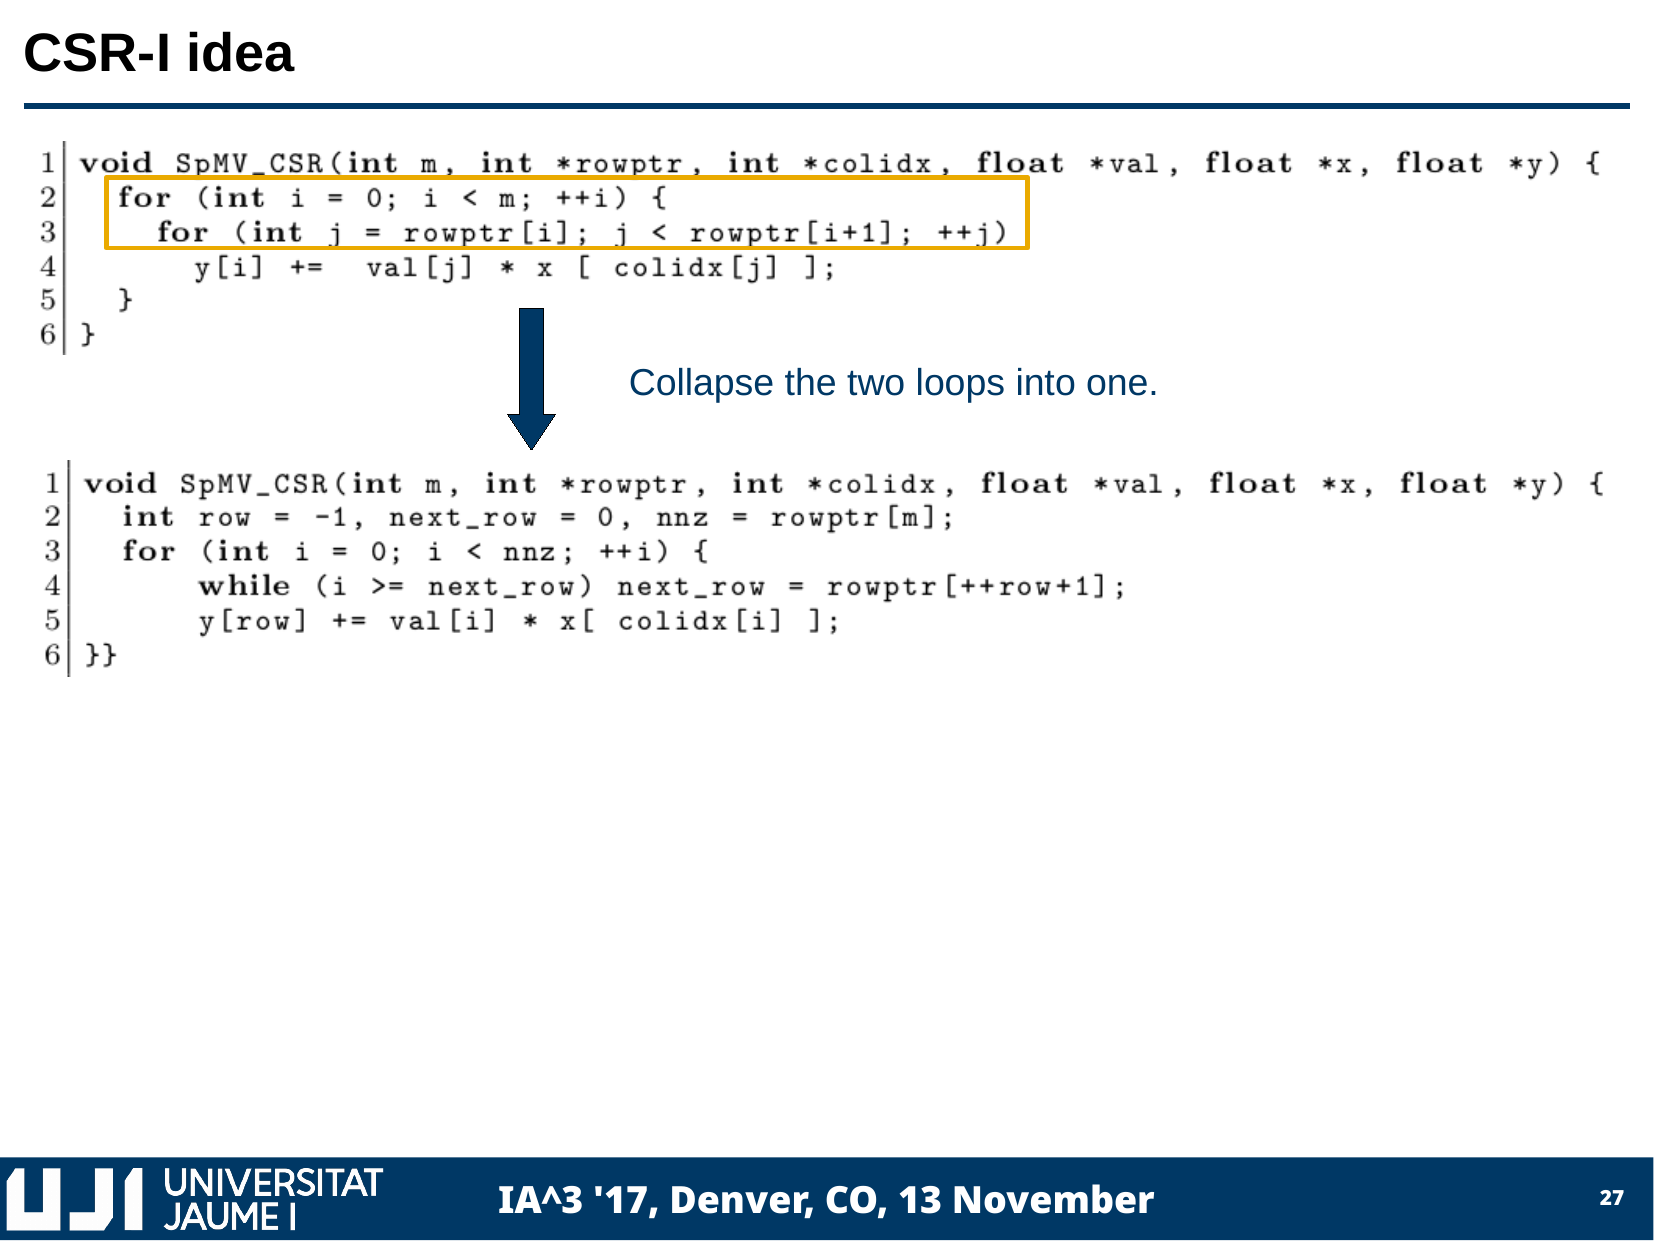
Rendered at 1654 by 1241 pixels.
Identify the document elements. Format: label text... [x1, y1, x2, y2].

title CSR-I idea [23, 0, 1630, 107]
picture [32, 141, 1607, 355]
picture [0, 1158, 390, 1241]
picture [35, 460, 1617, 677]
text_box Collapse the two loops into one. [614, 354, 1175, 412]
text_box [507, 308, 556, 450]
